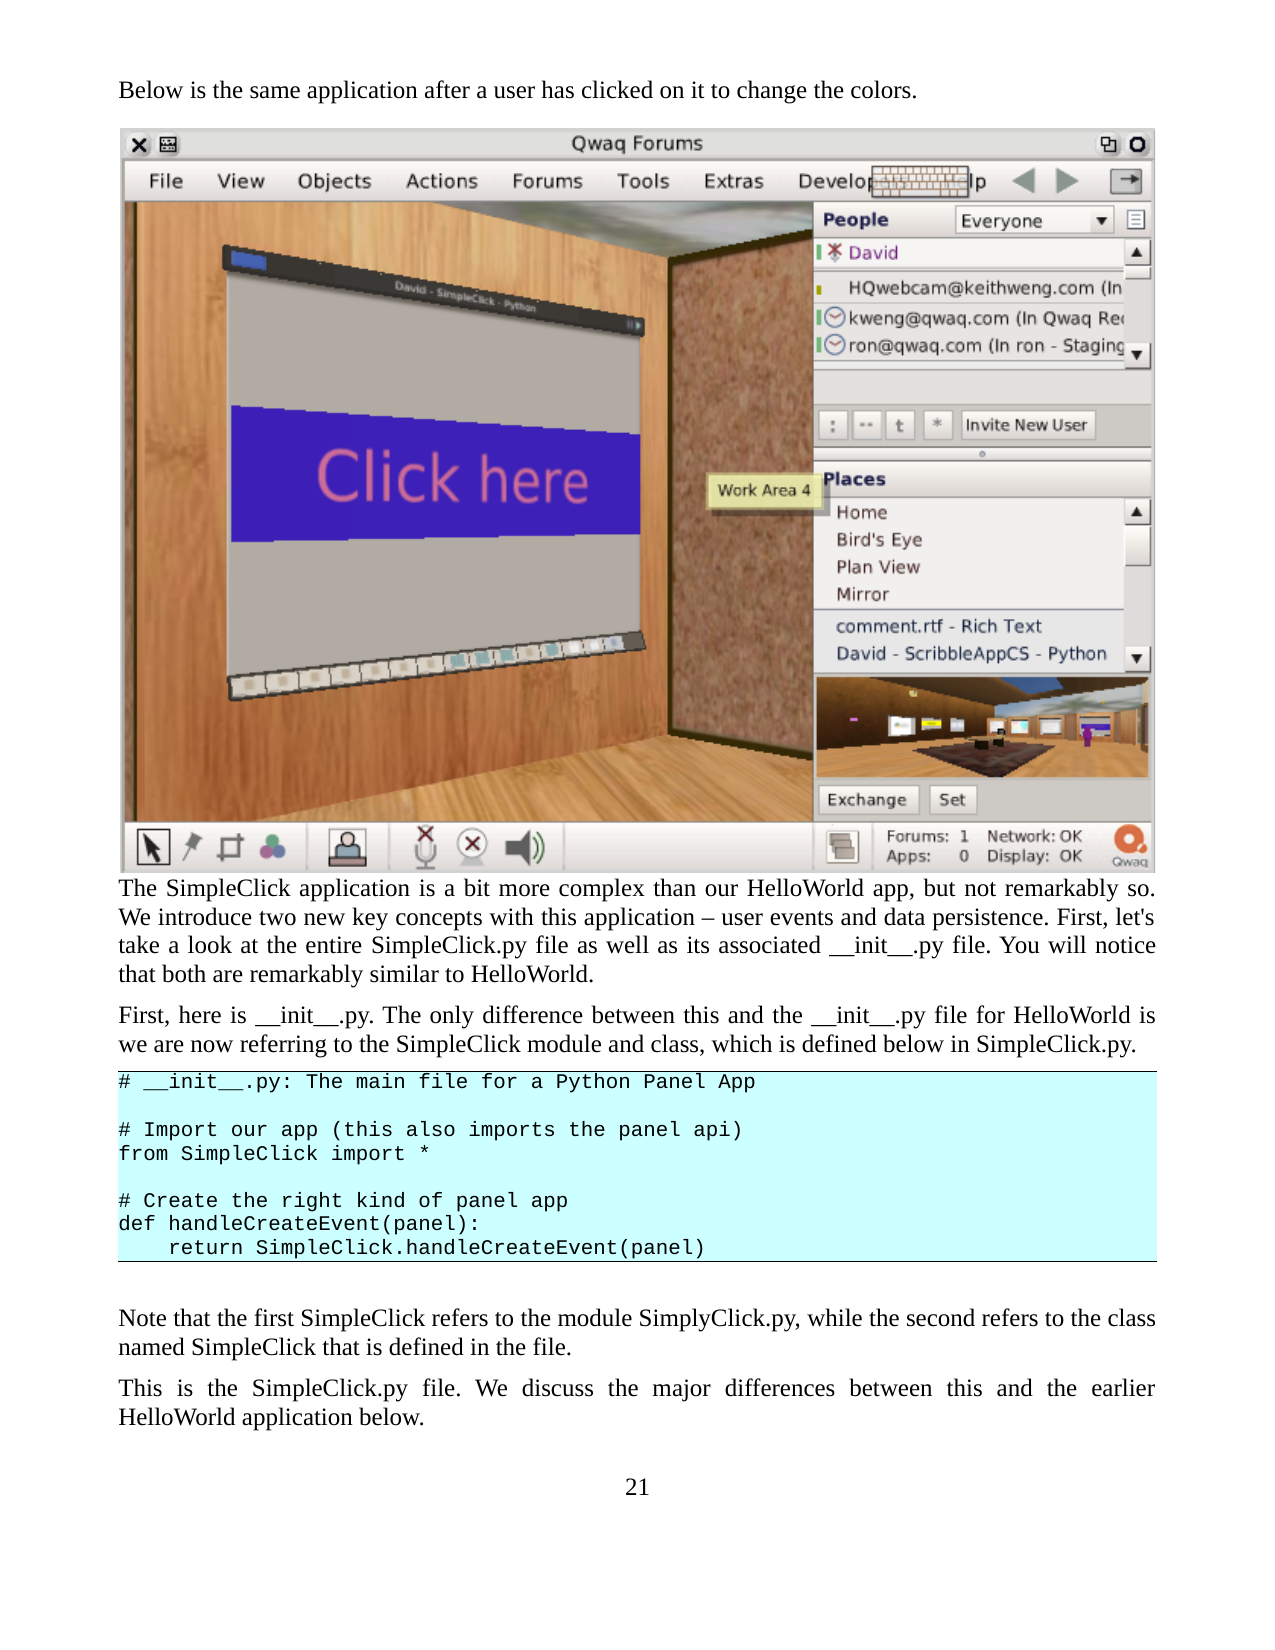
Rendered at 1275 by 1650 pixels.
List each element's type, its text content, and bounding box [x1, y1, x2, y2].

text The SimpleClick application is a bit more complex than our HelloWorld app, but not remarkably so. We introduce two new key concepts with this application – user events and data persistence. First, let's take a look at the entire SimpleClick.py file as well as its associated __init__.py file. You will notice that both are remarkably similar to HelloWorld. [118, 157, 1157, 988]
text from SimpleClick import * [118, 1142, 1157, 1166]
text This is the SimpleClick.py file. We discuss the major differences between this and the earlier HelloWorld application below. [118, 1373, 1157, 1431]
text Below is the same application after a user has clicked on it to change the colors. [118, 75, 1157, 104]
text First, here is __init__.py. The only difference between this and the __init__.py file for HelloWorld is we are now referring to the SimpleClick module and class, which is defined below in SimpleClick.py. [118, 1001, 1157, 1058]
text return SimpleClick.handleCreateEvent(panel) [118, 1236, 1157, 1261]
text # __init__.py: The main file for a Python Panel App [118, 1072, 1157, 1095]
text def handleCreateEvent(panel): [118, 1213, 1157, 1236]
text Note that the first SimpleClick refers to the module SimplyClick.py, while the second refers to the class named SimpleClick that is defined in the file. [118, 1303, 1157, 1361]
text # Import our app (this also imports the panel api) [118, 1119, 1157, 1142]
text # Create the right kind of panel app [118, 1190, 1157, 1213]
